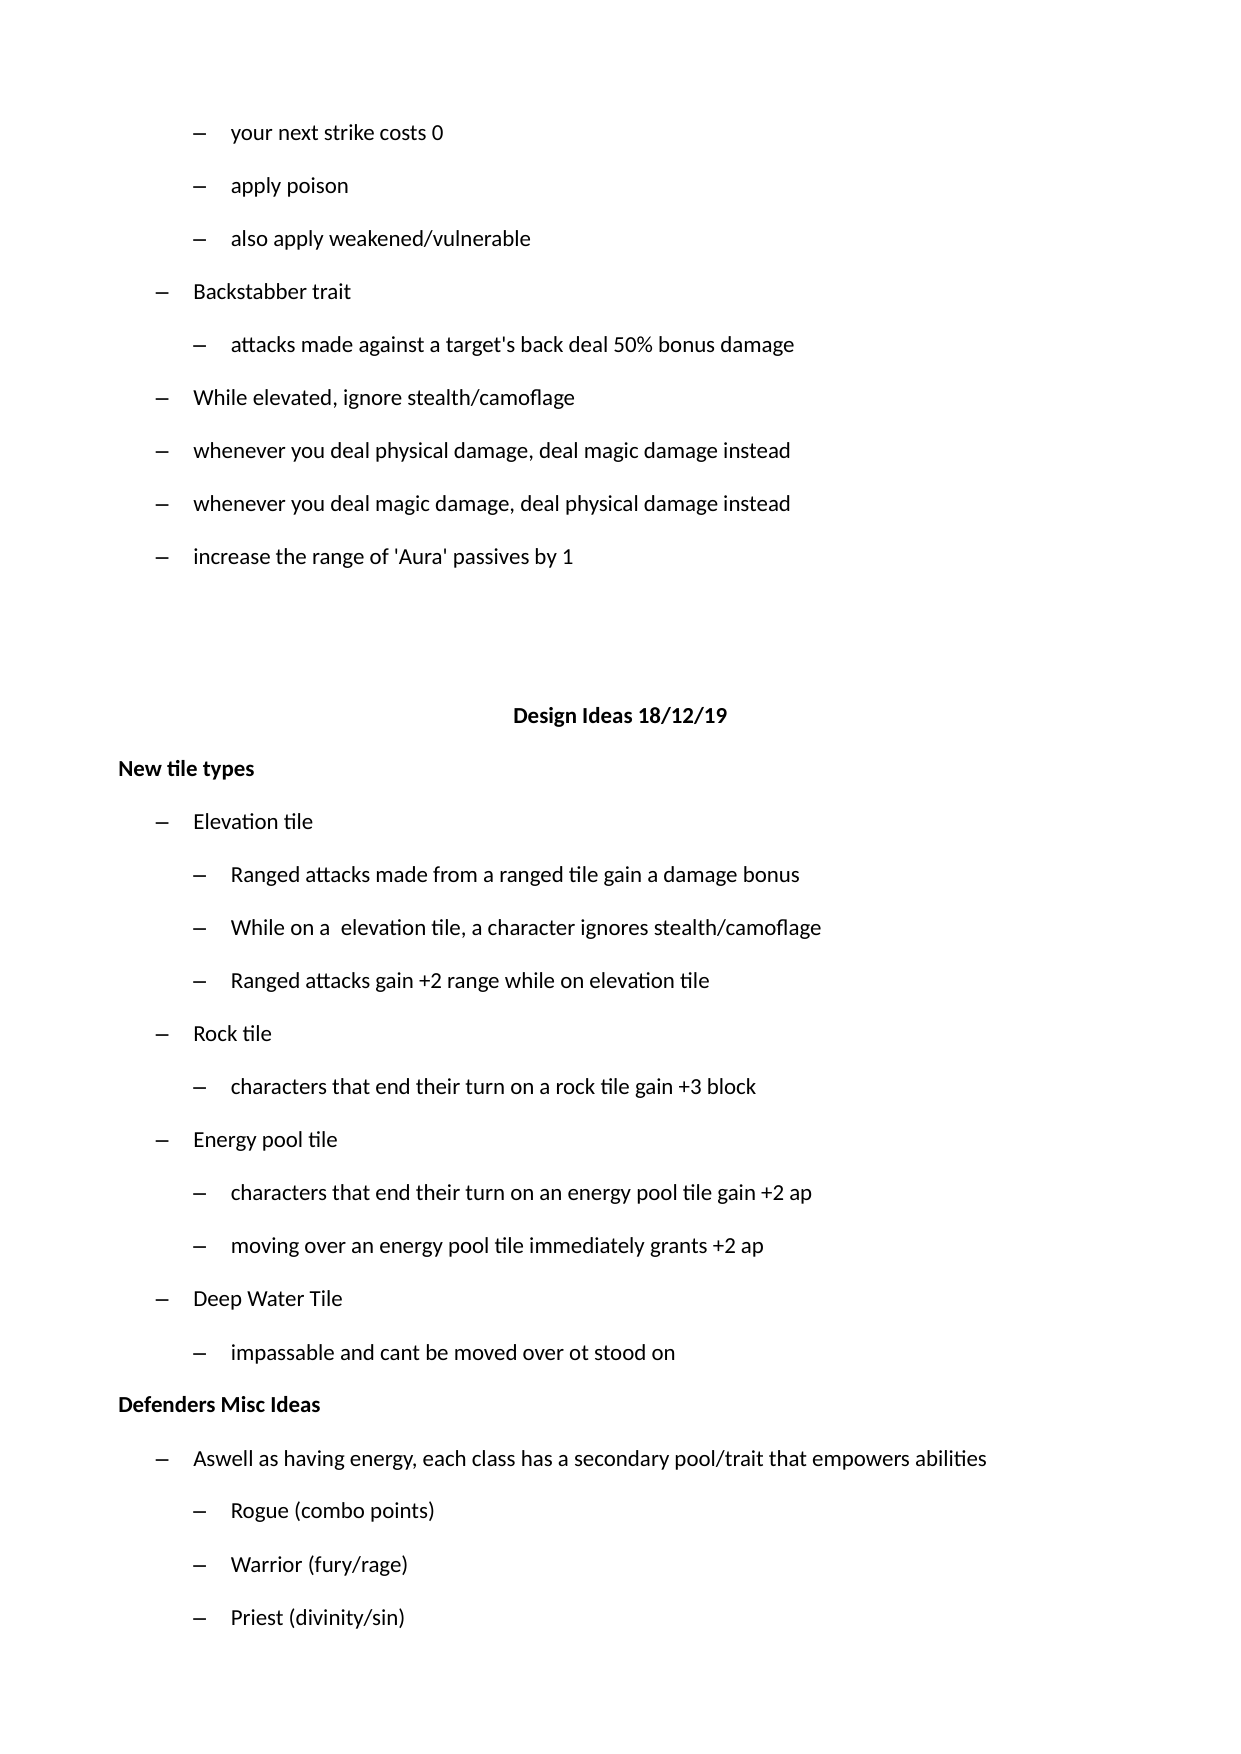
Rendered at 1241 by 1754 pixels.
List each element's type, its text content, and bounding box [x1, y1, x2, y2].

list characters that end their turn on a rock tile gain +3 block [193, 1072, 1122, 1101]
text New tile types [118, 754, 1122, 782]
list While elevated, ignore stealth/camoflage [156, 383, 1122, 411]
list Backstabber trait [156, 277, 1122, 305]
list Energy pool tile [156, 1126, 1122, 1153]
list Rogue (combo points) [193, 1497, 1122, 1525]
list Ranged attacks gain +2 range while on elevation tile [193, 966, 1122, 994]
list apply poison [193, 171, 1122, 199]
list impassable and cant be moved over ot stood on [193, 1338, 1122, 1366]
list Ranged attacks made from a ranged tile gain a damage bonus [193, 860, 1122, 888]
list Aswell as having energy, each class has a secondary pool/trait that empowers abilities [156, 1444, 1122, 1472]
list Elevation tile [156, 807, 1122, 835]
text Design Ideas 18/12/19 [118, 701, 1122, 729]
list your next strike costs 0 [193, 118, 1122, 146]
list Deep Water Tile [156, 1284, 1122, 1313]
text Defenders Misc Ideas [118, 1391, 1122, 1419]
list Priest (divinity/sin) [193, 1603, 1122, 1631]
list whenever you deal physical damage, deal magic damage instead [156, 436, 1122, 464]
list characters that end their turn on an energy pool tile gain +2 ap [193, 1178, 1122, 1207]
list moving over an energy pool tile immediately grants +2 ap [193, 1232, 1122, 1259]
list also apply weakened/vulnerable [193, 224, 1122, 252]
list While on a elevation tile, a character ignores stealth/camoflage [193, 913, 1122, 941]
list Warrior (fury/rage) [193, 1550, 1122, 1578]
list attacks made against a target's back deal 50% bonus damage [193, 330, 1122, 358]
list increase the range of 'Aura' passives by 1 [156, 542, 1122, 570]
list whenever you deal magic damage, deal physical damage instead [156, 489, 1122, 517]
list Rock tile [156, 1019, 1122, 1047]
